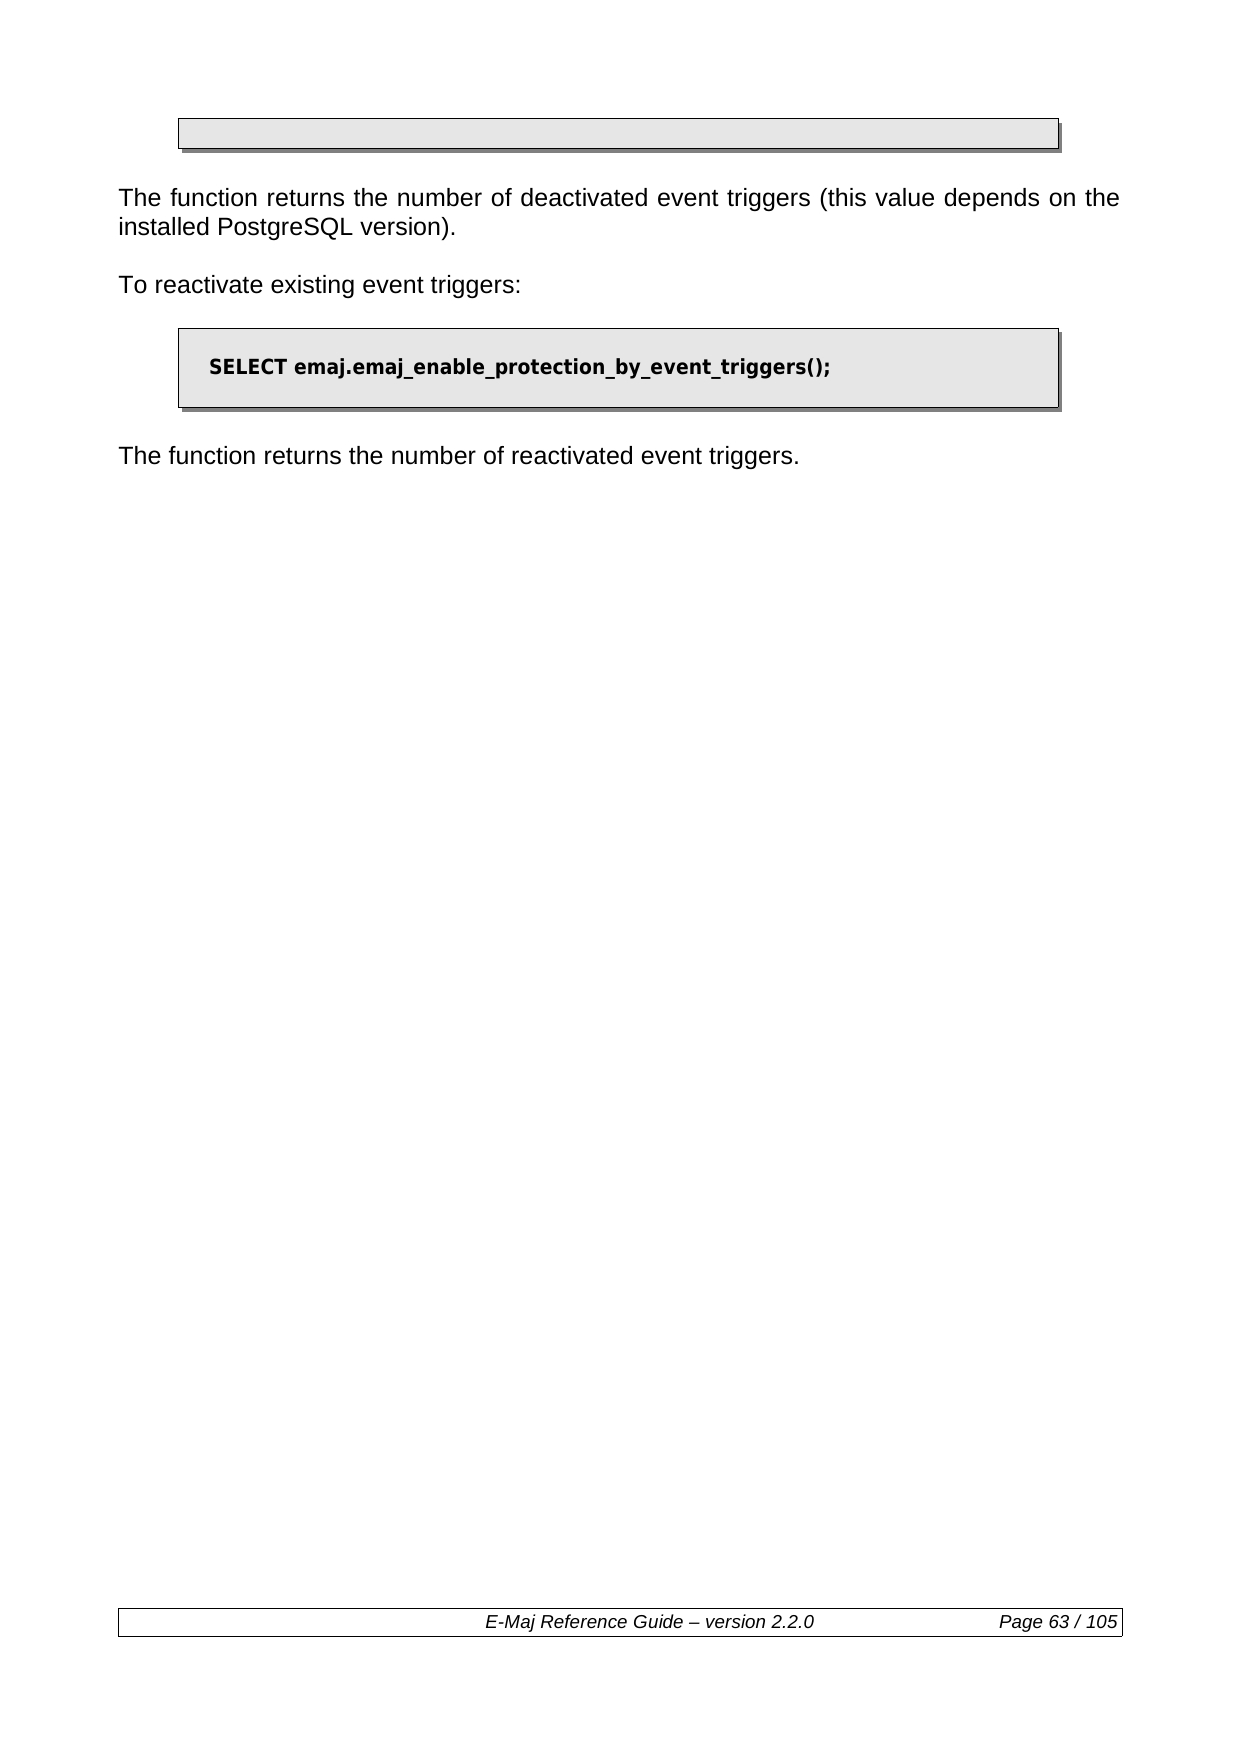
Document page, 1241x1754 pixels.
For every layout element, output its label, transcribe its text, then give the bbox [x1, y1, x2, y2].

text SELECT emaj.emaj_enable_protection_by_event_triggers(); [179, 352, 1058, 377]
text The function returns the number of reactivated event triggers. [118, 441, 1122, 470]
text To reactivate existing event triggers: [118, 269, 1122, 299]
text The function returns the number of deactivated event triggers (this value depends on the installed PostgreSQL version). [118, 182, 1122, 241]
